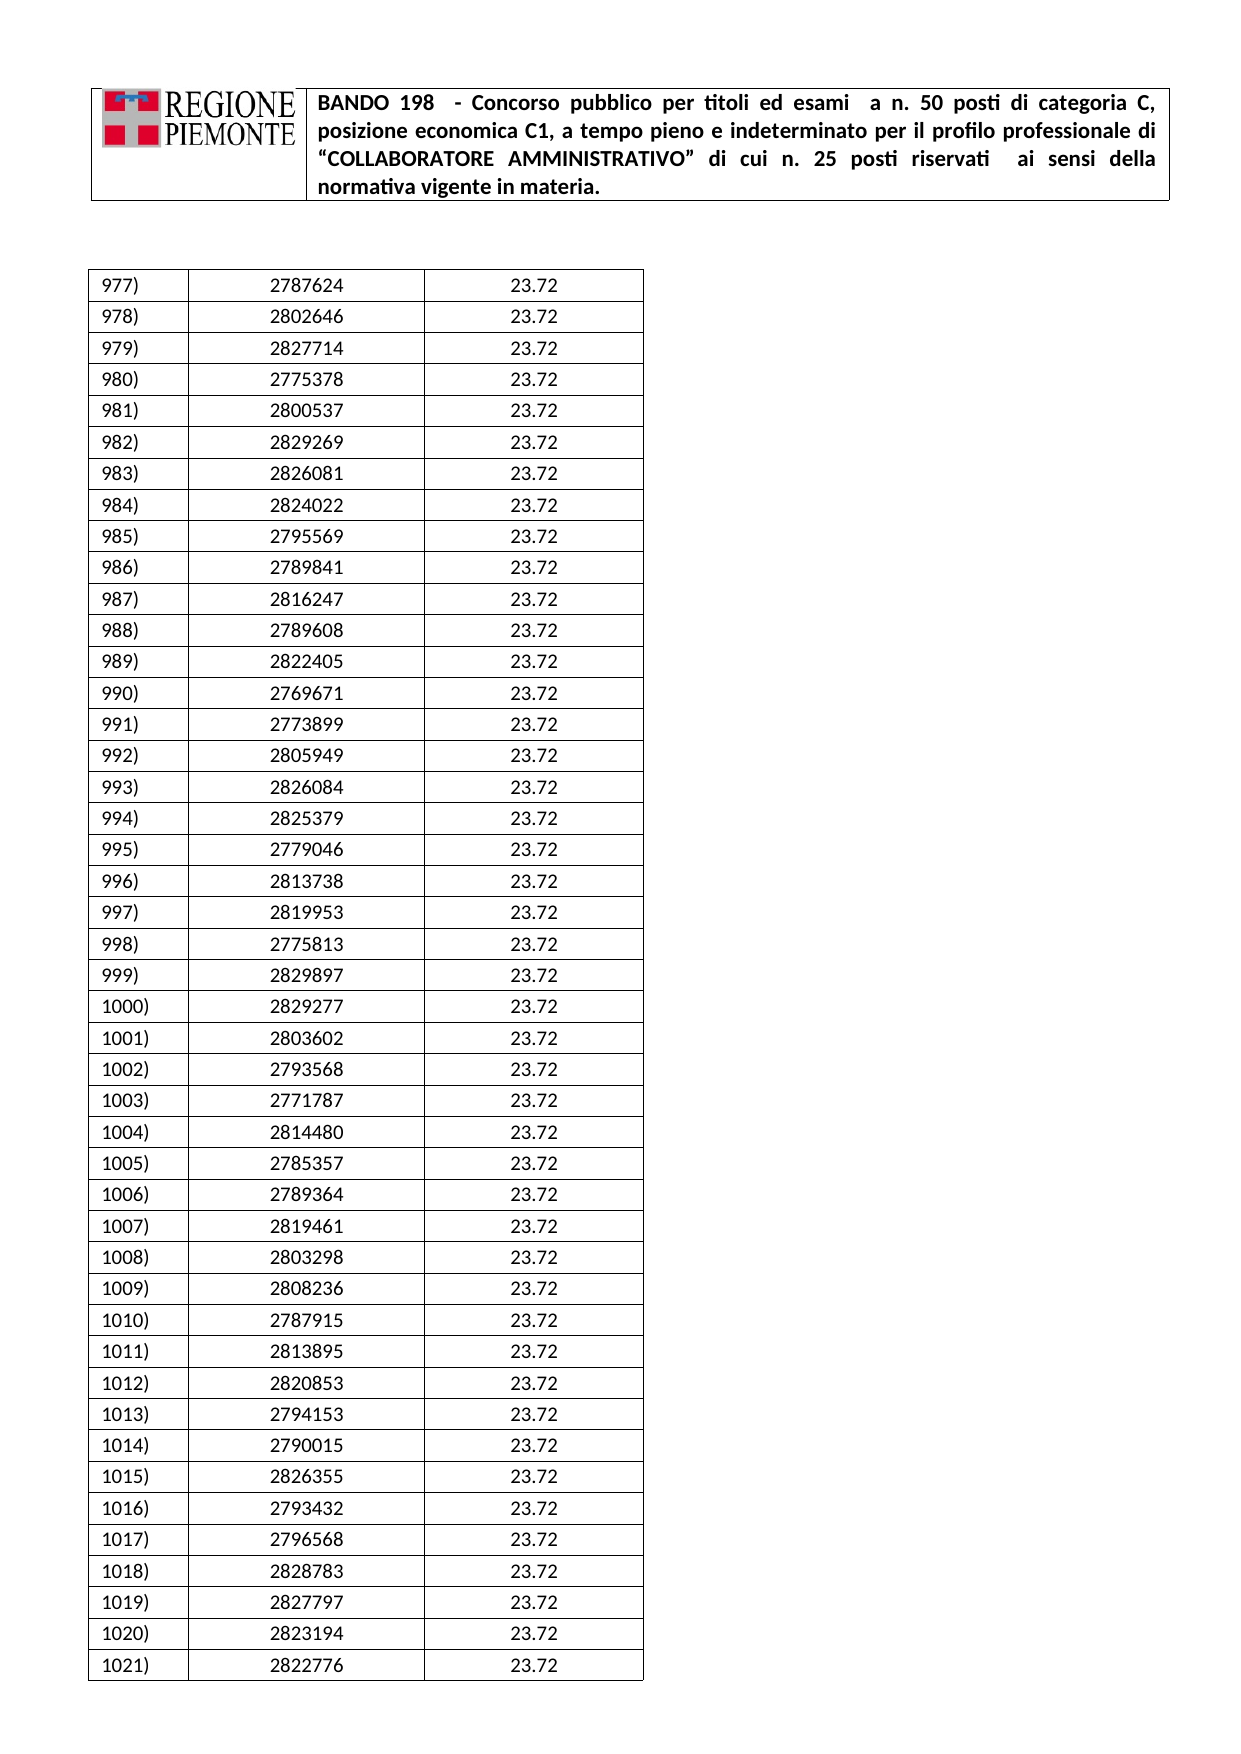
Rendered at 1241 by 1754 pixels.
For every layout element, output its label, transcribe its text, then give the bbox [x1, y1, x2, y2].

table_cell 23,72 [425, 364, 643, 395]
table_cell 2829277 [189, 991, 424, 1022]
table_cell 2823194 [189, 1619, 424, 1649]
table_cell 23,72 [425, 1242, 643, 1273]
table_cell [89, 1054, 188, 1084]
table_cell 23,72 [425, 772, 643, 802]
table_cell [89, 302, 188, 332]
table_cell 2785357 [189, 1148, 424, 1178]
table_cell [89, 270, 188, 301]
table_cell 2816247 [189, 584, 424, 614]
table_cell 23,72 [425, 1054, 643, 1084]
table_cell [89, 803, 188, 834]
table_cell 2825379 [189, 803, 424, 834]
table_cell 2826084 [189, 772, 424, 802]
table_cell 2829897 [189, 960, 424, 990]
table_cell 23,72 [425, 929, 643, 959]
table_cell 23,72 [425, 991, 643, 1022]
table_cell 23,72 [425, 709, 643, 739]
table_cell [89, 1587, 188, 1617]
table_cell 2794153 [189, 1399, 424, 1429]
table_cell 23,72 [425, 1117, 643, 1147]
table_cell [89, 1148, 188, 1178]
table_cell 2803298 [189, 1242, 424, 1273]
table_cell [89, 960, 188, 990]
table_cell 23,72 [425, 960, 643, 990]
table_cell 2789841 [189, 552, 424, 583]
table_cell 23,72 [425, 1430, 643, 1461]
table_cell 23,72 [425, 1399, 643, 1429]
table_cell 23,72 [425, 396, 643, 426]
table_cell [89, 1023, 188, 1053]
table_cell 2827797 [189, 1587, 424, 1617]
table_cell [89, 1493, 188, 1523]
table_cell 23,72 [425, 521, 643, 551]
table_cell 2813895 [189, 1336, 424, 1367]
table_cell [89, 1525, 188, 1555]
table_cell 23,72 [425, 552, 643, 583]
table_cell 2775378 [189, 364, 424, 395]
table_cell 23,72 [425, 1525, 643, 1555]
table_cell [89, 866, 188, 896]
table_cell [89, 1117, 188, 1147]
table_cell 2828783 [189, 1556, 424, 1586]
table_cell 2795569 [189, 521, 424, 551]
table_cell [89, 1368, 188, 1398]
table_cell [89, 929, 188, 959]
table_cell 2805949 [189, 741, 424, 771]
table_cell [89, 1211, 188, 1241]
table_cell [89, 772, 188, 802]
table_cell 23,72 [425, 1305, 643, 1335]
table_cell 23,72 [425, 803, 643, 834]
table_cell [89, 1274, 188, 1304]
table_cell 23,72 [425, 584, 643, 614]
table_cell 2793432 [189, 1493, 424, 1523]
table_cell [89, 1242, 188, 1273]
table_cell 2819461 [189, 1211, 424, 1241]
table_cell 23,72 [425, 459, 643, 489]
table_cell 23,72 [425, 1462, 643, 1492]
table_cell 2827714 [189, 333, 424, 363]
table_cell 2793568 [189, 1054, 424, 1084]
table_cell 2826355 [189, 1462, 424, 1492]
table_cell 2820853 [189, 1368, 424, 1398]
table_cell [89, 678, 188, 708]
table_cell [89, 741, 188, 771]
table_cell [89, 647, 188, 677]
table_cell [89, 1650, 188, 1680]
table_cell [89, 1086, 188, 1116]
table_cell [89, 1430, 188, 1461]
table_cell 23,72 [425, 1587, 643, 1617]
table_cell 2808236 [189, 1274, 424, 1304]
table_cell [89, 427, 188, 457]
table_cell 23,72 [425, 490, 643, 520]
table_cell 2813738 [189, 866, 424, 896]
table_cell [89, 396, 188, 426]
table_cell 23,72 [425, 1023, 643, 1053]
table_cell 2773899 [189, 709, 424, 739]
table_cell 23,72 [425, 1556, 643, 1586]
table_cell 2787624 [189, 270, 424, 301]
table_cell 2790015 [189, 1430, 424, 1461]
table_cell 23,72 [425, 1650, 643, 1680]
picture [101, 87, 296, 148]
table_cell [89, 552, 188, 583]
table_cell 23,72 [425, 333, 643, 363]
table_cell 23,72 [425, 741, 643, 771]
table_cell [89, 584, 188, 614]
table_cell [89, 835, 188, 865]
table_cell 23,72 [425, 1619, 643, 1649]
table_cell 23,72 [425, 647, 643, 677]
table_cell 2802646 [189, 302, 424, 332]
table_cell 2803602 [189, 1023, 424, 1053]
table_cell 23,72 [425, 302, 643, 332]
table_cell [89, 991, 188, 1022]
table_cell [89, 1336, 188, 1367]
table_cell 2800537 [189, 396, 424, 426]
table_cell 23,72 [425, 1368, 643, 1398]
table_cell 2826081 [189, 459, 424, 489]
table_cell 23,72 [425, 270, 643, 301]
table_cell 2775813 [189, 929, 424, 959]
table_cell [89, 1180, 188, 1210]
table_cell 2779046 [189, 835, 424, 865]
table_cell [89, 521, 188, 551]
table_cell 2824022 [189, 490, 424, 520]
table_cell [89, 1619, 188, 1649]
table_cell [89, 1399, 188, 1429]
table_cell 2814480 [189, 1117, 424, 1147]
table_cell [89, 709, 188, 739]
table_cell 23,72 [425, 1086, 643, 1116]
table_cell 2769671 [189, 678, 424, 708]
table_cell [89, 897, 188, 928]
table_cell 23,72 [425, 1148, 643, 1178]
table_cell 23,72 [425, 1274, 643, 1304]
table_cell 2829269 [189, 427, 424, 457]
table_cell [89, 1556, 188, 1586]
table_cell 23,72 [425, 1211, 643, 1241]
table_cell 2822405 [189, 647, 424, 677]
table_cell 2789364 [189, 1180, 424, 1210]
table_cell 23,72 [425, 1493, 643, 1523]
table_cell [89, 459, 188, 489]
table_cell 23,72 [425, 835, 643, 865]
table_cell 23,72 [425, 1336, 643, 1367]
table_cell 2819953 [189, 897, 424, 928]
table_cell 2822776 [189, 1650, 424, 1680]
table_cell [89, 333, 188, 363]
table_cell [89, 1305, 188, 1335]
table_cell 23,72 [425, 615, 643, 646]
table_cell 23,72 [425, 897, 643, 928]
table_cell 2787915 [189, 1305, 424, 1335]
table_cell [89, 615, 188, 646]
table_cell 2789608 [189, 615, 424, 646]
table_cell 2771787 [189, 1086, 424, 1116]
table_cell [89, 364, 188, 395]
table_cell 2796568 [189, 1525, 424, 1555]
table_cell [89, 1462, 188, 1492]
table_cell 23,72 [425, 1180, 643, 1210]
table_cell 23,72 [425, 678, 643, 708]
table_cell 23,72 [425, 427, 643, 457]
table_cell [89, 490, 188, 520]
table_cell 23,72 [425, 866, 643, 896]
